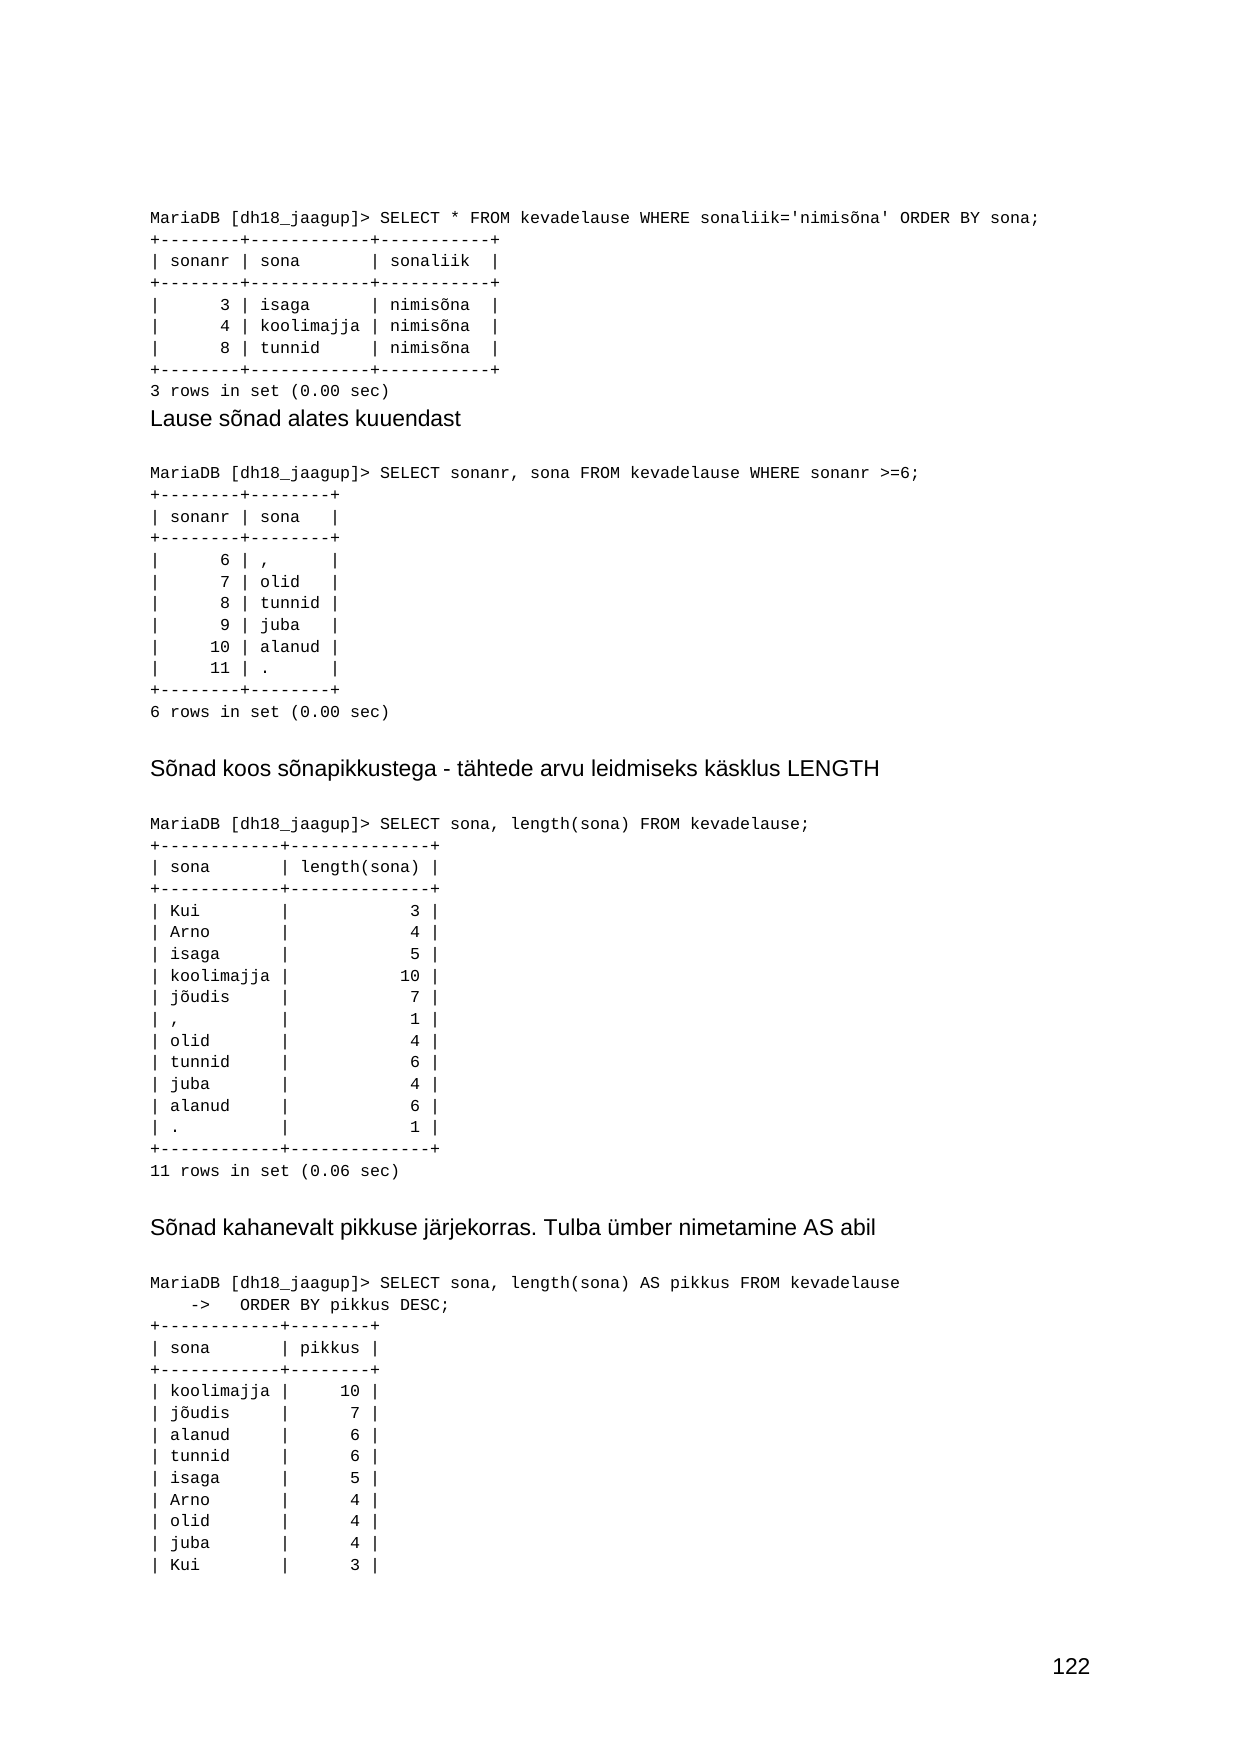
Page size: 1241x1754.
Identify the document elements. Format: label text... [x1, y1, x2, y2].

text Sõnad kahanevalt pikkuse järjekorras. Tulba ümber nimetamine AS abil [150, 1214, 1090, 1241]
text +--------+--------+ [150, 530, 1090, 549]
text | 8 | tunnid | [150, 595, 1090, 614]
text Lause sõnad alates kuuendast [150, 405, 1090, 431]
text | tunnid | 6 | [150, 1054, 1090, 1073]
text Sõnad koos sõnapikkustega - tähtede arvu leidmiseks käsklus LENGTH [150, 755, 1090, 782]
text +------------+--------+ [150, 1361, 1090, 1380]
text +--------+--------+ [150, 487, 1090, 506]
text 11 rows in set (0.06 sec) [150, 1162, 1090, 1181]
text | alanud | 6 | [150, 1426, 1090, 1445]
text | sonanr | sona | sonaliik | [150, 253, 1090, 272]
text | . | 1 | [150, 1119, 1090, 1138]
text 3 rows in set (0.00 sec) [150, 383, 1090, 402]
text | koolimajja | 10 | [150, 967, 1090, 986]
text MariaDB [dh18_jaagup]> SELECT sona, length(sona) AS pikkus FROM kevadelause [150, 1275, 1090, 1293]
text +------------+--------------+ [150, 881, 1090, 899]
text | 11 | . | [150, 660, 1090, 679]
text 6 rows in set (0.00 sec) [150, 703, 1090, 722]
text | olid | 4 | [150, 1032, 1090, 1051]
text +--------+--------+ [150, 682, 1090, 701]
text | tunnid | 6 | [150, 1448, 1090, 1467]
text | 4 | koolimajja | nimisõna | [150, 318, 1090, 337]
text | koolimajja | 10 | [150, 1383, 1090, 1402]
text | 3 | isaga | nimisõna | [150, 296, 1090, 315]
text | jõudis | 7 | [150, 989, 1090, 1008]
text | , | 1 | [150, 1011, 1090, 1029]
text | 10 | alanud | [150, 638, 1090, 657]
text -> ORDER BY pikkus DESC; [150, 1296, 1090, 1315]
text +------------+--------+ [150, 1318, 1090, 1337]
text | Kui | 3 | [150, 902, 1090, 921]
text | Arno | 4 | [150, 1491, 1090, 1510]
text +--------+------------+-----------+ [150, 275, 1090, 293]
text | isaga | 5 | [150, 946, 1090, 964]
text | 9 | juba | [150, 617, 1090, 636]
text +------------+--------------+ [150, 837, 1090, 856]
text MariaDB [dh18_jaagup]> SELECT sonanr, sona FROM kevadelause WHERE sonanr >=6; [150, 465, 1090, 484]
text MariaDB [dh18_jaagup]> SELECT sona, length(sona) FROM kevadelause; [150, 816, 1090, 834]
text | Arno | 4 | [150, 924, 1090, 943]
text +------------+--------------+ [150, 1141, 1090, 1159]
text | sona | length(sona) | [150, 859, 1090, 878]
text | jõudis | 7 | [150, 1405, 1090, 1423]
text | 8 | tunnid | nimisõna | [150, 340, 1090, 358]
text | sonanr | sona | [150, 508, 1090, 527]
text +--------+------------+-----------+ [150, 231, 1090, 250]
text | juba | 4 | [150, 1535, 1090, 1553]
text MariaDB [dh18_jaagup]> SELECT * FROM kevadelause WHERE sonaliik='nimisõna' ORDER BY sona; [150, 210, 1090, 228]
text +--------+------------+-----------+ [150, 361, 1090, 380]
text | alanud | 6 | [150, 1097, 1090, 1116]
text | sona | pikkus | [150, 1340, 1090, 1358]
text | 6 | , | [150, 552, 1090, 571]
text | 7 | olid | [150, 573, 1090, 592]
text | isaga | 5 | [150, 1470, 1090, 1488]
text | juba | 4 | [150, 1076, 1090, 1094]
text | Kui | 3 | [150, 1556, 1090, 1575]
text | olid | 4 | [150, 1513, 1090, 1532]
